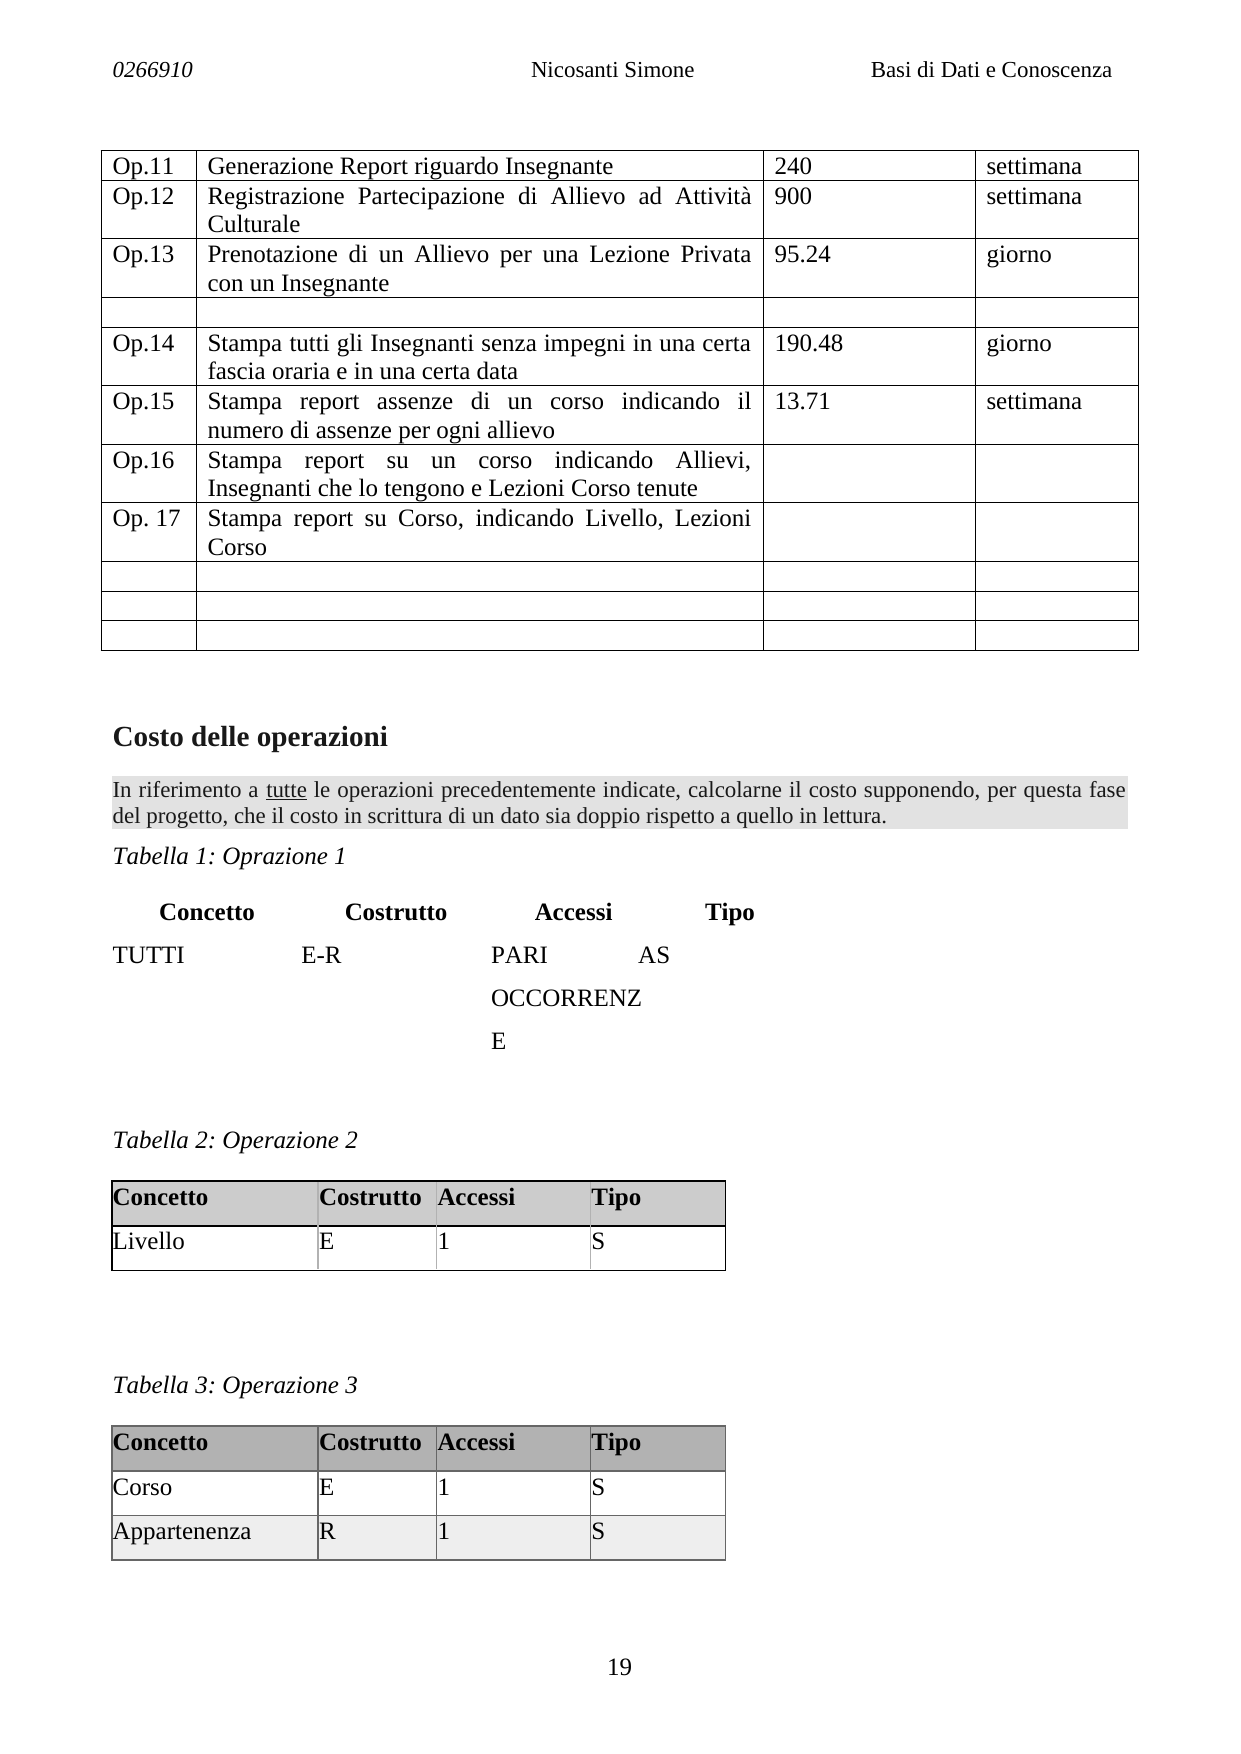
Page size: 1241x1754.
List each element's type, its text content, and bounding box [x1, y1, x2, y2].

table_cell E [319, 1472, 436, 1514]
table_cell [197, 621, 763, 650]
table_cell [976, 592, 1138, 620]
table_cell S [591, 1227, 725, 1269]
table_cell R [319, 1516, 436, 1559]
table_cell [197, 592, 763, 620]
table_cell Livello [113, 1227, 317, 1269]
table_cell Stampa tutti gli Insegnanti senza impegni in una certa fascia oraria e in una certa data [197, 328, 763, 385]
table_cell Op.12 [102, 181, 196, 238]
table_cell [976, 621, 1138, 650]
table_cell Registrazione Partecipazione di Allievo ad Attività Culturale [197, 181, 763, 238]
table_cell Op.15 [102, 386, 196, 444]
table_cell Stampa report su Corso, indicando Livello, Lezioni Corso [197, 503, 763, 561]
table_cell E-R [301, 940, 491, 1069]
table_cell PARI A OCCORRENZE [491, 940, 656, 1069]
table_cell Op. 17 [102, 503, 196, 561]
table_header Accessi [491, 897, 656, 940]
table_cell 1 [437, 1516, 590, 1559]
table_cell [102, 562, 196, 591]
text Tabella 2: Operazione 2 [112, 1125, 1128, 1153]
table_header Concetto [113, 1427, 317, 1470]
table_cell 13.71 [764, 386, 975, 444]
subtitle Costo delle operazioni [112, 719, 1128, 753]
table_cell Generazione Report riguardo Insegnante [197, 151, 763, 180]
table_cell Stampa report assenze di un corso indicando il numero di assenze per ogni allievo [197, 386, 763, 444]
table_header Costrutto [319, 1427, 436, 1470]
table_header Costrutto [319, 1182, 436, 1225]
table_header Concetto [113, 897, 301, 940]
table_cell [102, 592, 196, 620]
table_cell [764, 621, 975, 650]
table_cell [764, 592, 975, 620]
table_cell settimana [976, 386, 1138, 444]
table_cell [764, 562, 975, 591]
table_cell [102, 298, 196, 327]
table_cell settimana [976, 151, 1138, 180]
table_cell [976, 298, 1138, 327]
table_cell Stampa report su un corso indicando Allievi, Insegnanti che lo tengono e Lezioni Corso tenute [197, 445, 763, 502]
table_header Tipo [591, 1182, 725, 1225]
table_cell [197, 298, 763, 327]
table_cell S [591, 1516, 725, 1559]
table_header Tipo [591, 1427, 725, 1470]
table_header Accessi [437, 1182, 590, 1225]
table_cell [764, 503, 975, 561]
table_cell Op.11 [102, 151, 196, 180]
text Tabella 1: Oprazione 1 [112, 841, 1128, 870]
table_cell [764, 298, 975, 327]
table_cell Op.14 [102, 328, 196, 385]
table_cell TUTTI [113, 940, 301, 1069]
text Tabella 3: Operazione 3 [112, 1370, 1128, 1398]
table_cell 900 [764, 181, 975, 238]
table_cell Appartenenza [113, 1516, 317, 1559]
table_cell 190.48 [764, 328, 975, 385]
table_cell Op.13 [102, 239, 196, 297]
table_cell [102, 621, 196, 650]
table_cell 1 [437, 1227, 590, 1269]
table_cell 1 [437, 1472, 590, 1514]
table_cell [764, 445, 975, 502]
table_cell giorno [976, 239, 1138, 297]
table_cell E [319, 1227, 436, 1269]
table_cell settimana [976, 181, 1138, 238]
table_cell Corso [113, 1472, 317, 1514]
table_header Tipo [656, 897, 803, 940]
table_cell S [591, 1472, 725, 1514]
table_cell Op.16 [102, 445, 196, 502]
table_cell [976, 562, 1138, 591]
table_cell S [656, 940, 803, 1069]
table_header Accessi [437, 1427, 590, 1470]
table_cell [197, 562, 763, 591]
text In riferimento a tutte le operazioni precedentemente indicate, calcolarne il costo supponendo, per questa fase del progetto, che il costo in scrittura di un dato sia doppio rispetto a quello in lettura. [112, 776, 1128, 829]
table_cell [976, 503, 1138, 561]
table_cell 95.24 [764, 239, 975, 297]
table_cell [976, 445, 1138, 502]
table_header Costrutto [301, 897, 491, 940]
table_cell 240 [764, 151, 975, 180]
table_cell giorno [976, 328, 1138, 385]
table_header Concetto [113, 1182, 317, 1225]
table_cell Prenotazione di un Allievo per una Lezione Privata con un Insegnante [197, 239, 763, 297]
